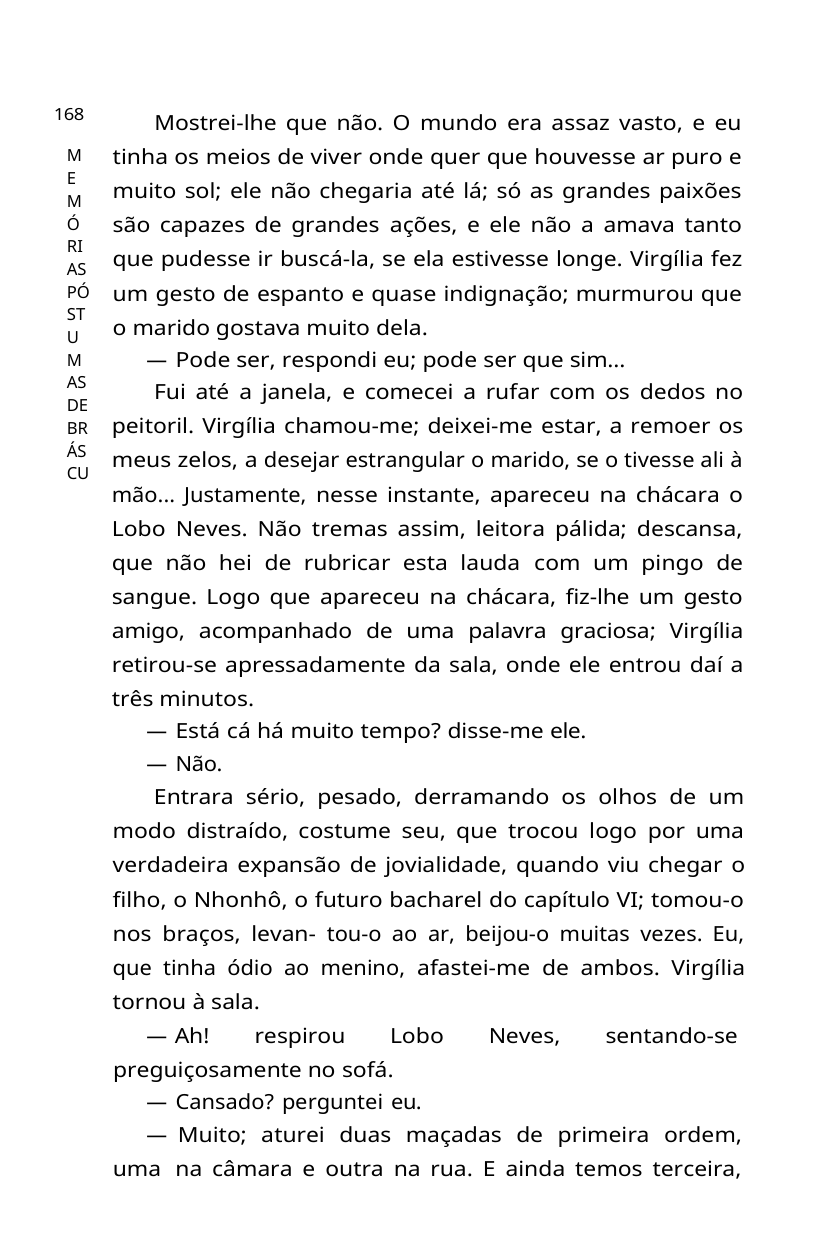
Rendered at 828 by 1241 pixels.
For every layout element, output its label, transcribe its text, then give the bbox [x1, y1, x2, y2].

text Entrara sério, pesado, derramando os olhos de um modo distraído, costume seu, que trocou logo por uma verdadeira expansão de jovialidade, quando viu chegar o filho, o Nhonhô, o futuro bacharel do capítulo VI; tomou-o nos braços, levan- tou-o ao ar, beijou-o muitas vezes. Eu, que tinha ódio ao menino, afastei-me de ambos. Virgília tornou à sala. [112, 782, 745, 1015]
list Muito; aturei duas maçadas de primeira ordem, uma na câmara e outra na rua. E ainda temos terceira, [113, 1120, 743, 1182]
list Ah! respirou Lobo Neves, sentando-se preguiçosamente no sofá. [113, 1021, 738, 1083]
list Cansado? perguntei eu. [146, 1089, 787, 1115]
list Não. [146, 749, 787, 777]
list Pode ser, respondi eu; pode ser que sim... [146, 347, 787, 372]
text Fui até a janela, e comecei a rufar com os dedos no peitoril. Virgília chamou-me; deixei-me estar, a remoer os meus zelos, a desejar estrangular o marido, se o tivesse ali à mão... Justamente, nesse instante, apareceu na chácara o Lobo Neves. Não tremas assim, leitora pálida; descansa, que não hei de rubricar esta lauda com um pingo de sangue. Logo que apareceu na chácara, fiz-lhe um gesto amigo, acompanhado de uma palavra graciosa; Virgília retirou-se apressadamente da sala, onde ele entrou daí a três minutos. [112, 377, 743, 712]
list Está cá há muito tempo? disse-me ele. [146, 718, 787, 743]
text MEMÓRIAS PÓSTUMAS DE BRÁS CUBAS [67, 144, 90, 483]
text 168 Mostrei-lhe que não. O mundo era assaz vasto, e eu tinha os meios de viver onde quer que houvesse ar puro e muito sol; ele não chegaria até lá; só as grandes paixões são capazes de grandes ações, e ele não a amava tanto que pudesse ir buscá-la, se ela estivesse longe. Virgília fez um gesto de espanto e quase indignação; murmurou que o marido gostava muito dela. [54, 103, 742, 483]
